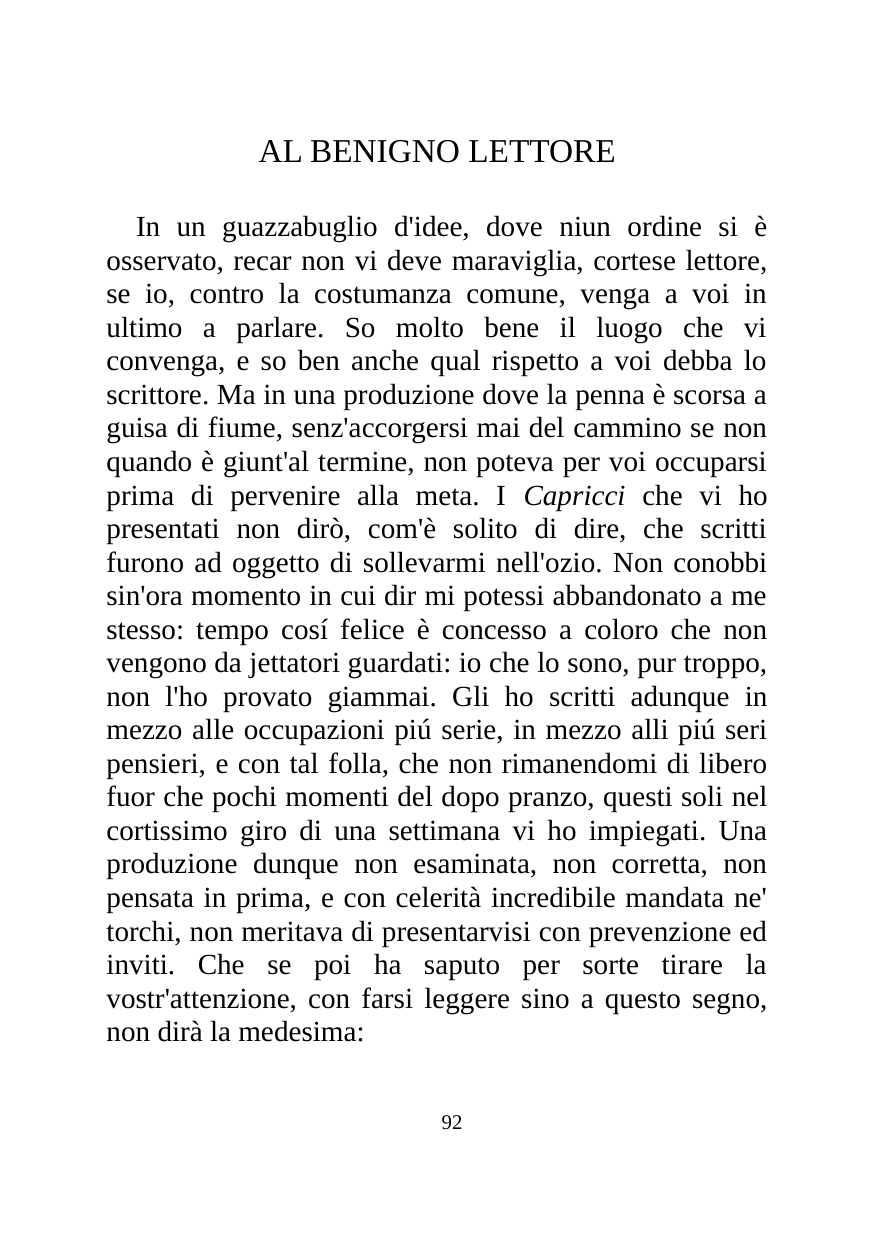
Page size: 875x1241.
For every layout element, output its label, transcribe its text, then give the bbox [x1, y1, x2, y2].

subtitle AL BENIGNO LETTORE [106, 131, 768, 169]
text In un guazzabuglio d'idee, dove niun ordine si è osservato, recar non vi deve maraviglia, cortese lettore, se io, contro la costumanza comune, venga a voi in ultimo a parlare. So molto bene il luogo che vi convenga, e so ben anche qual rispetto a voi debba lo scrittore. Ma in una produzione dove la penna è scorsa a guisa di fiume, senz'accorgersi mai del cammino se non quando è giunt'al termine, non poteva per voi occuparsi prima di pervenire alla meta. I Capricci che vi ho presentati non dirò, com'è solito di dire, che scritti furono ad oggetto di sollevarmi nell'ozio. Non conobbi sin'ora momento in cui dir mi potessi abbandonato a me stesso: tempo cosí felice è concesso a coloro che non vengono da jettatori guardati: io che lo sono, pur troppo, non l'ho provato giammai. Gli ho scritti adunque in mezzo alle occupazioni piú serie, in mezzo alli piú seri pensieri, e con tal folla, che non rimanendomi di libero fuor che pochi momenti del dopo pranzo, questi soli nel cortissimo giro di una settimana vi ho impiegati. Una produzione dunque non esaminata, non corretta, non pensata in prima, e con celerità incredibile mandata ne' torchi, non meritava di presentarvisi con prevenzione ed inviti. Che se poi ha saputo per sorte tirare la vostr'attenzione, con farsi leggere sino a questo segno, non dirà la medesima: [106, 209, 768, 1048]
